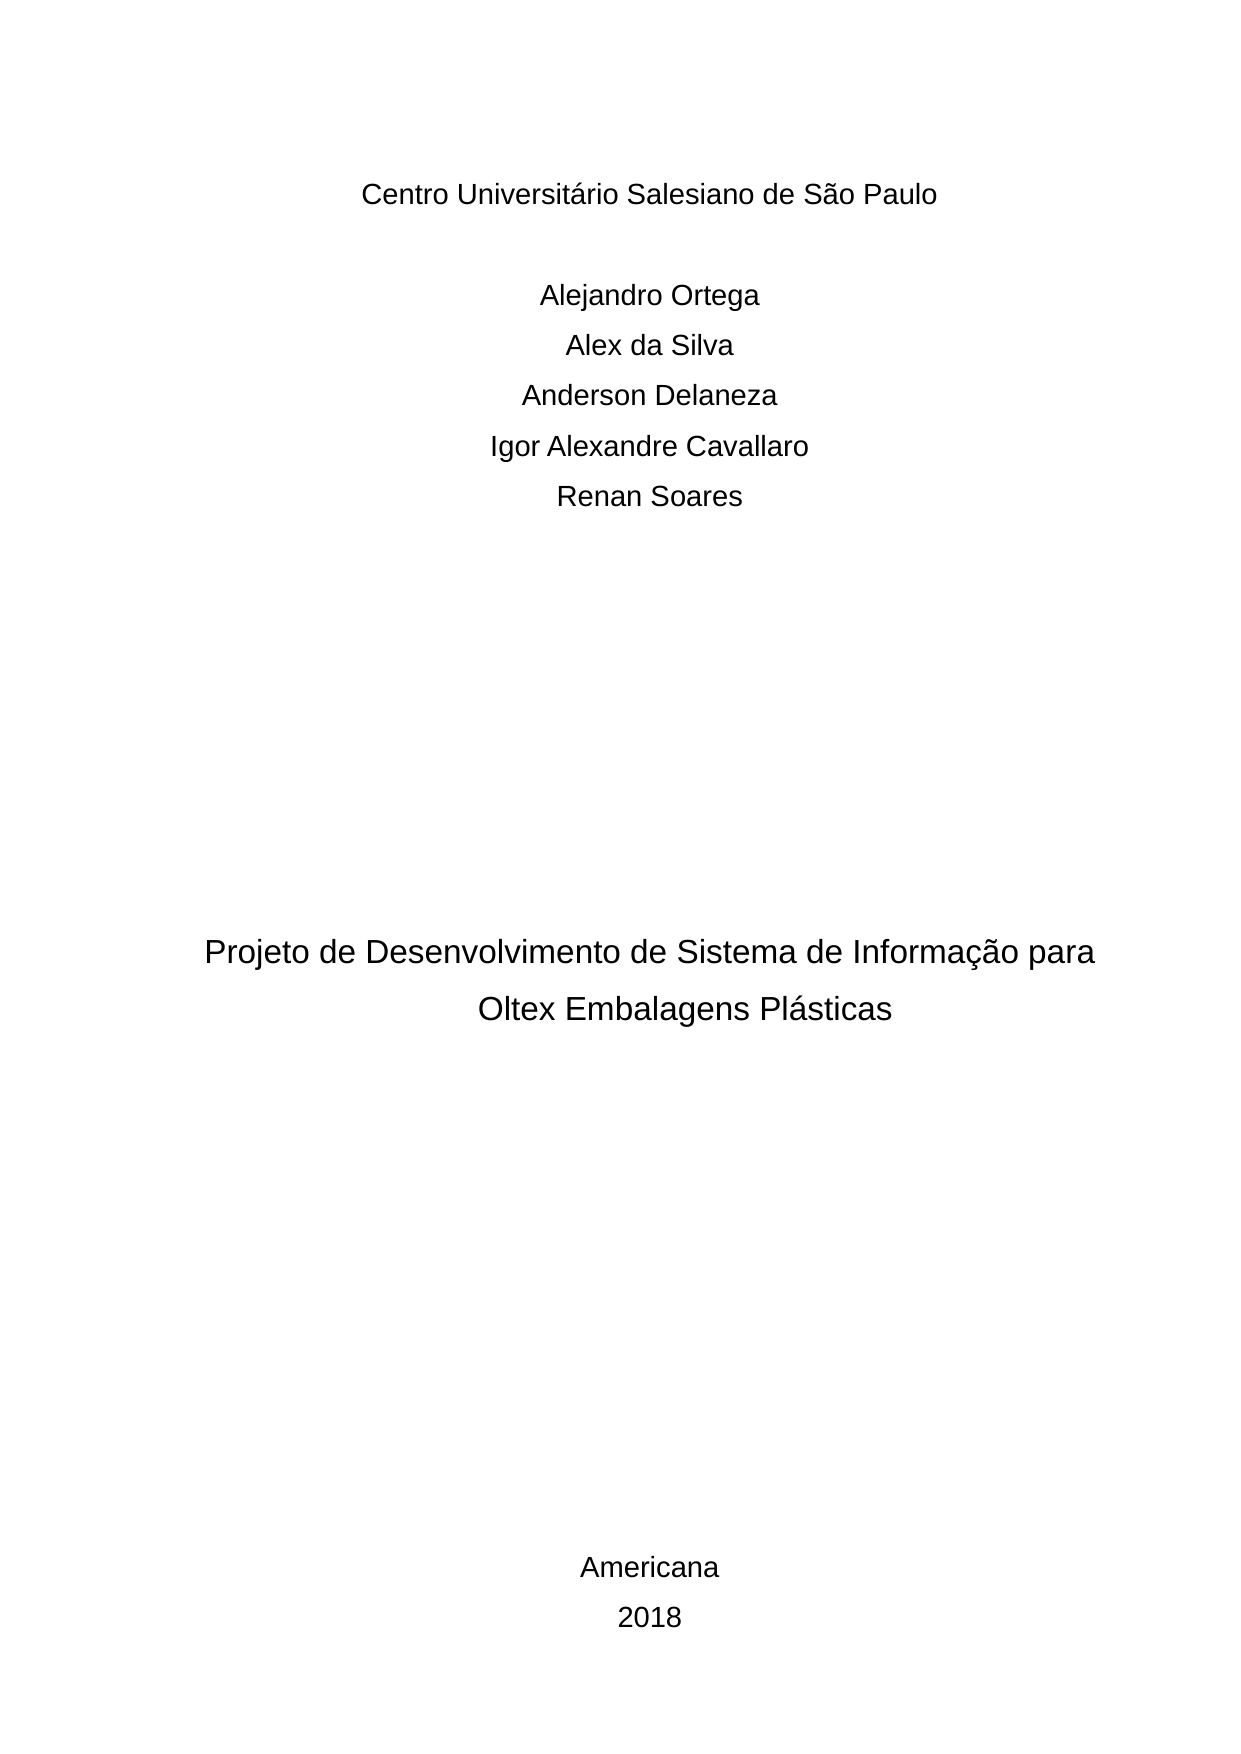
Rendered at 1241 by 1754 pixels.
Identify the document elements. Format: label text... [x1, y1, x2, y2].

text Oltex Embalagens Plásticas [177, 989, 1122, 1028]
text Alex da Silva [177, 328, 1122, 362]
text Projeto de Desenvolvimento de Sistema de Informação para [177, 932, 1122, 970]
text Igor Alexandre Cavallaro [177, 429, 1122, 462]
text 2018 [177, 1601, 1122, 1634]
text Anderson Delaneza [177, 378, 1122, 412]
text Renan Soares [177, 479, 1122, 513]
text Americana [177, 1550, 1122, 1584]
text Alejandro Ortega [177, 278, 1122, 311]
text Centro Universitário Salesiano de São Paulo [177, 177, 1122, 211]
